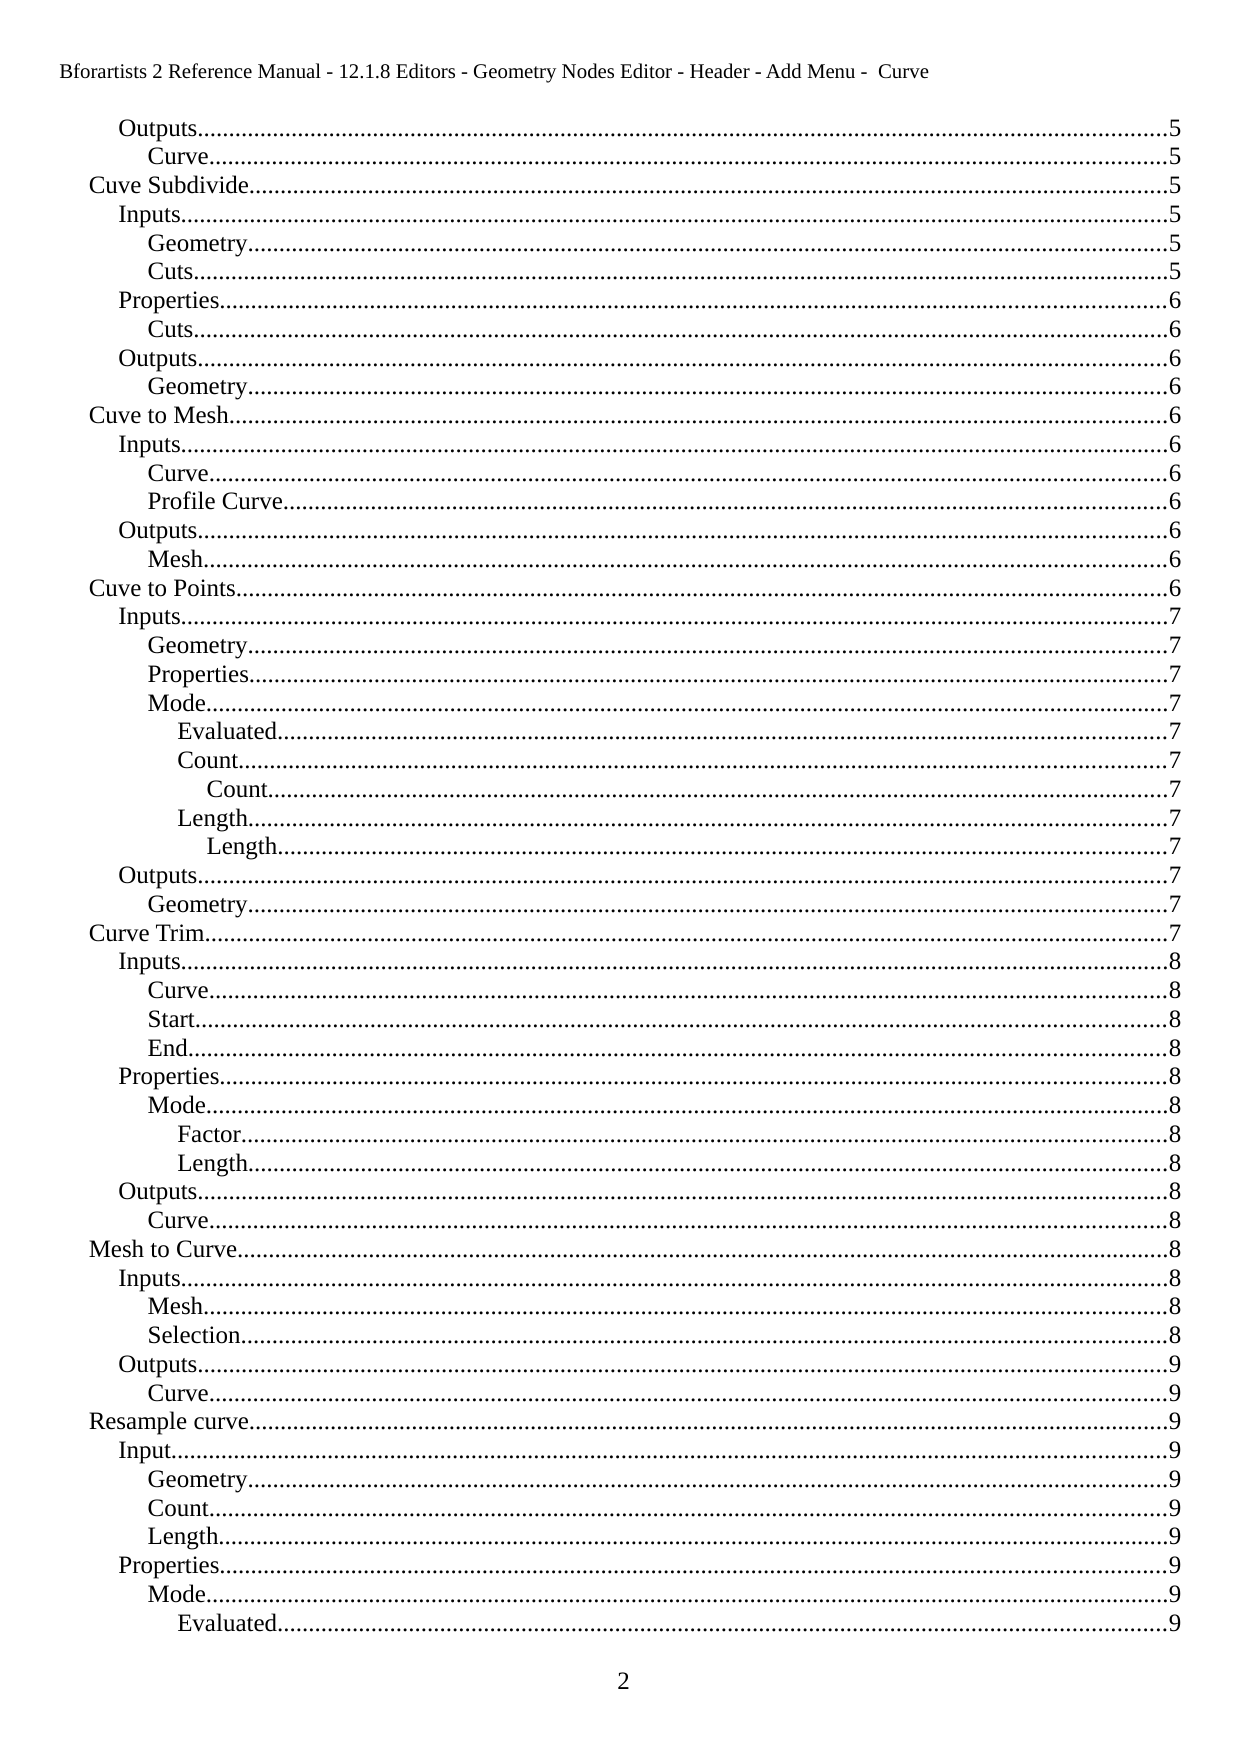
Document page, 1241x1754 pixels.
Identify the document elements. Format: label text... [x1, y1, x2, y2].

text Properties 8 [118, 1061, 1181, 1090]
text Curve Trim 7 [88, 918, 1181, 946]
text Outputs 8 [118, 1176, 1181, 1205]
text Geometry 7 [147, 889, 1181, 918]
text Cuve Subdivide 5 [88, 170, 1181, 199]
text Evaluated 7 [177, 716, 1181, 745]
text Inputs 8 [118, 946, 1181, 975]
text Mesh to Curve 8 [88, 1234, 1181, 1263]
text Mode 9 [147, 1579, 1181, 1608]
text Mode 8 [147, 1090, 1181, 1119]
text Mode 7 [147, 688, 1181, 716]
text Factor 8 [177, 1119, 1181, 1148]
text Curve 8 [147, 1205, 1181, 1234]
text Input 9 [118, 1435, 1181, 1464]
text Count 7 [206, 774, 1181, 803]
text Length 9 [147, 1521, 1181, 1550]
text Profile Curve 6 [147, 486, 1181, 515]
text Curve 9 [147, 1378, 1181, 1406]
text Evaluated 9 [177, 1608, 1181, 1636]
text Length 8 [177, 1148, 1181, 1176]
text Inputs 7 [118, 601, 1181, 630]
text Geometry 5 [147, 228, 1181, 256]
text Geometry 9 [147, 1464, 1181, 1493]
text Cuts 5 [147, 256, 1181, 285]
text Properties 9 [118, 1550, 1181, 1579]
text Length 7 [206, 831, 1181, 860]
text Geometry 7 [147, 630, 1181, 659]
text Curve 5 [147, 141, 1181, 170]
text Curve 6 [147, 458, 1181, 486]
text Geometry 6 [147, 371, 1181, 400]
text Cuve to Points 6 [88, 573, 1181, 601]
text Outputs 6 [118, 515, 1181, 544]
text Outputs 5 [118, 113, 1181, 141]
text Outputs 9 [118, 1349, 1181, 1378]
text Cuts 6 [147, 314, 1181, 343]
text Count 9 [147, 1493, 1181, 1521]
text Count 7 [177, 745, 1181, 774]
text Mesh 8 [147, 1291, 1181, 1320]
text Cuve to Mesh 6 [88, 400, 1181, 429]
text Start 8 [147, 1004, 1181, 1033]
text Inputs 8 [118, 1263, 1181, 1291]
text Outputs 6 [118, 343, 1181, 371]
text Curve 8 [147, 975, 1181, 1004]
text Inputs 5 [118, 199, 1181, 228]
text Mesh 6 [147, 544, 1181, 573]
text End 8 [147, 1033, 1181, 1061]
text Resample curve 9 [88, 1406, 1181, 1435]
text Properties 6 [118, 285, 1181, 314]
text Selection 8 [147, 1320, 1181, 1349]
text Inputs 6 [118, 429, 1181, 458]
text Outputs 7 [118, 860, 1181, 889]
text Properties 7 [147, 659, 1181, 688]
text Length 7 [177, 803, 1181, 831]
